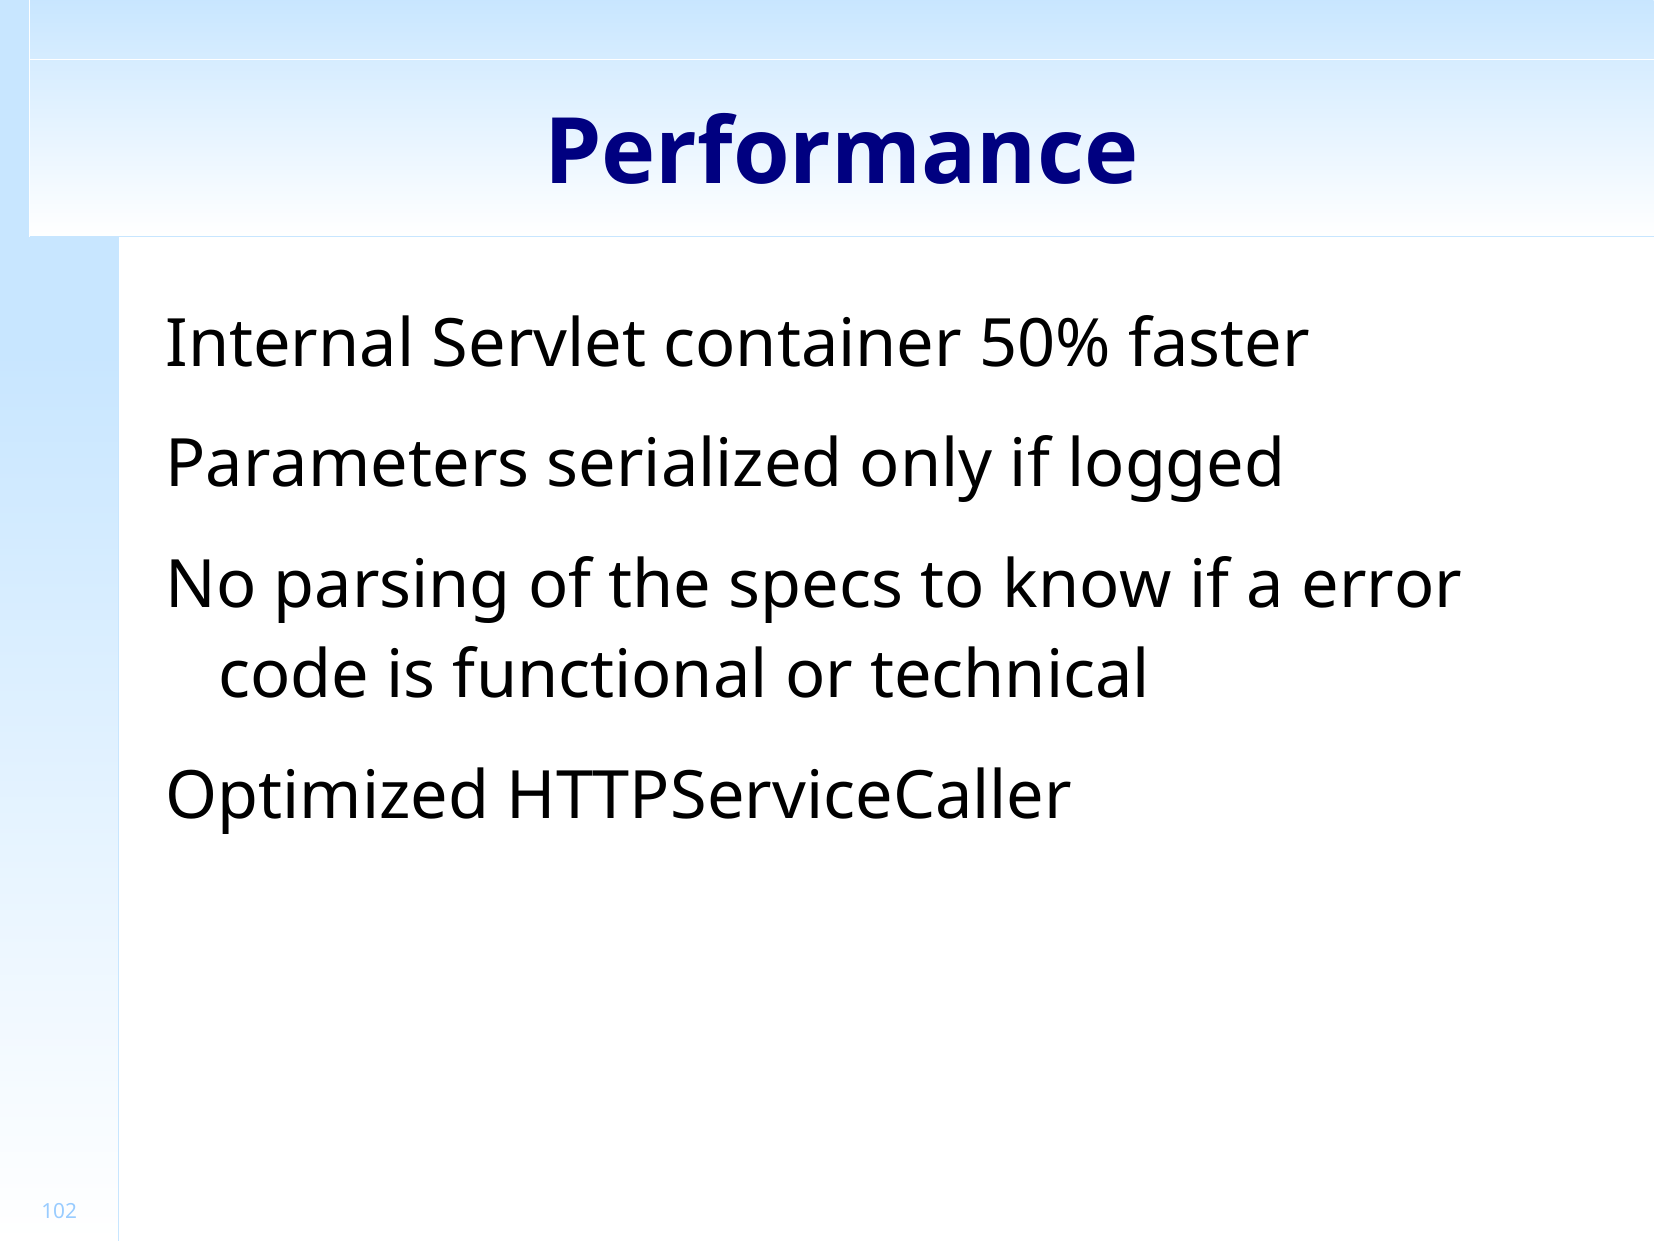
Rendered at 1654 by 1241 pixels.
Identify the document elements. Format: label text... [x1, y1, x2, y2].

title Performance [29, 59, 1654, 237]
list Internal Servlet container 50% faster Parameters serialized only if logged No parsing of the specs to know if a error code is functional or technical Optimized HTTPServiceCaller [147, 295, 1625, 1182]
